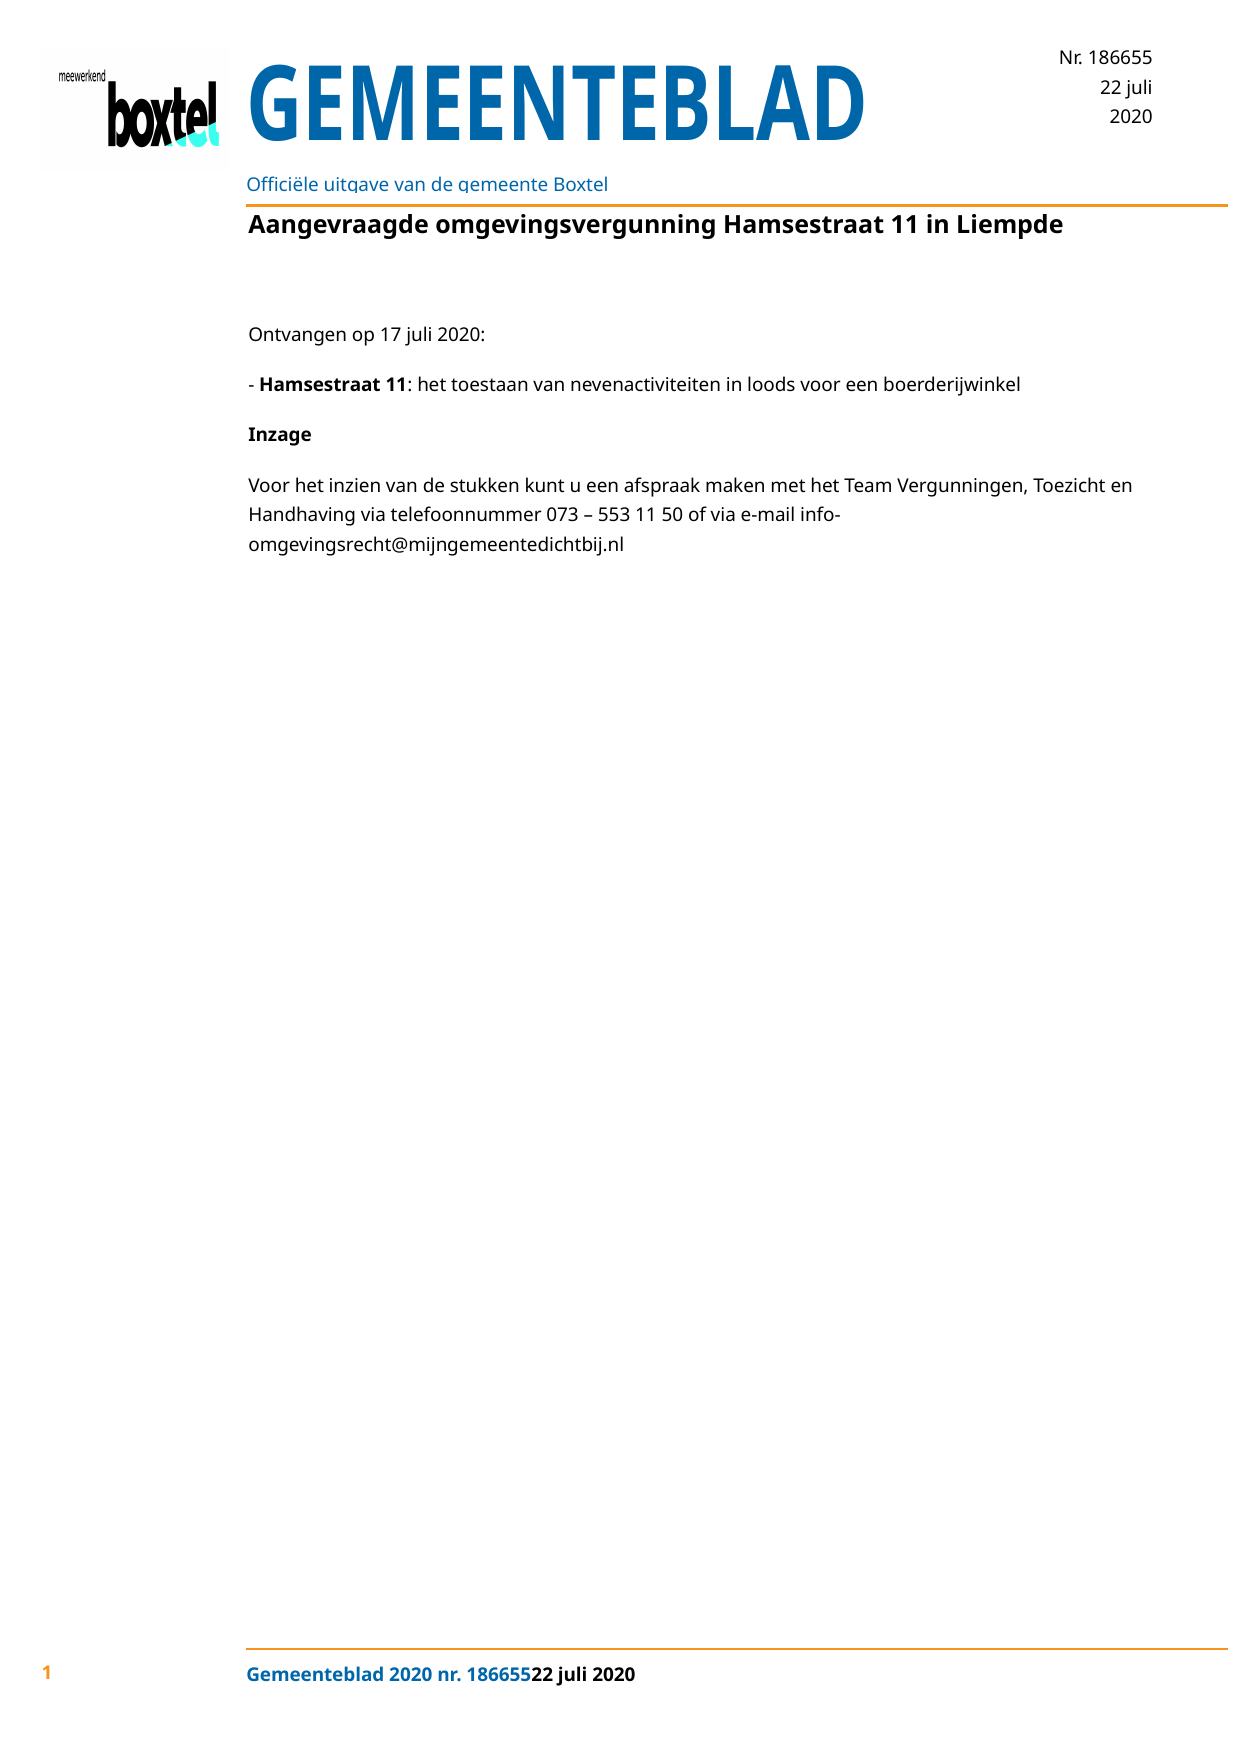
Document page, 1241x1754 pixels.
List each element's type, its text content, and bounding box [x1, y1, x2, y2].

text Inzage [248, 422, 1152, 447]
text Aangevraagde omgevingsvergunning Hamsestraat 11 in Liempde [248, 207, 1152, 241]
picture [41, 47, 231, 172]
text - Hamsestraat 11: het toestaan van nevenactiviteiten in loods voor een boerderijwinkel [248, 371, 1152, 397]
text Ontvangen op 17 juli 2020: [248, 321, 1152, 346]
text Voor het inzien van de stukken kunt u een afspraak maken met het Team Vergunningen, Toezicht en Handhaving via telefoonnummer 073 – 553 11 50 of via e-mail info-omgevingsrecht@mijngemeentedichtbij.nl [248, 472, 1152, 557]
